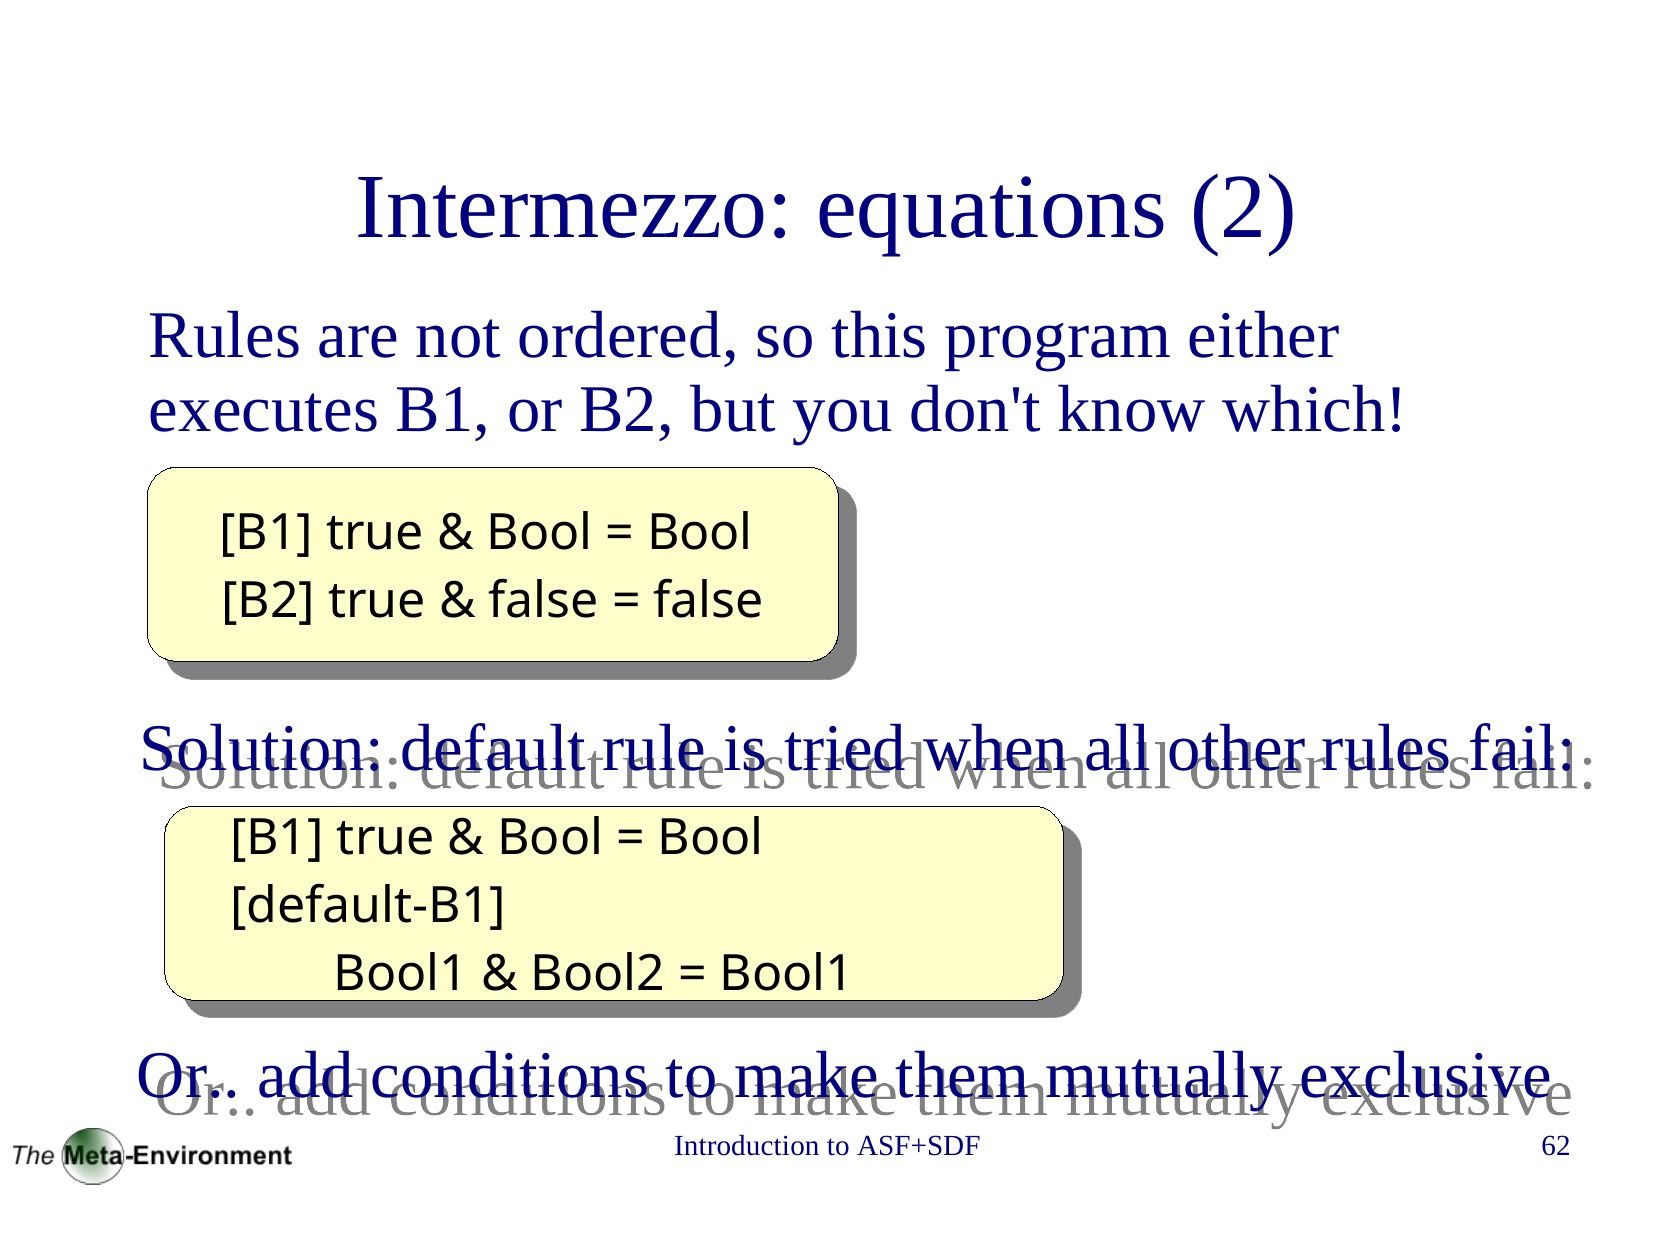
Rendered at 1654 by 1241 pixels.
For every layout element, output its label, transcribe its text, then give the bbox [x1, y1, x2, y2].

text_box Solution: default rule is tried when all other rules fail: [124, 703, 1594, 793]
text_box Rules are not ordered, so this program either executes B1, or B2, but you don't know which! [134, 290, 1426, 454]
text_box [B1] true & Bool = Bool [B2] true & false = false [147, 467, 839, 662]
picture [13, 1128, 292, 1185]
text_box Or.. add conditions to make them mutually exclusive [122, 1030, 1570, 1120]
title Intermezzo: equations (2) [121, 102, 1534, 311]
text_box [B1] true & Bool = Bool [default-B1] Bool1 & Bool2 = Bool1 [164, 806, 1064, 1001]
